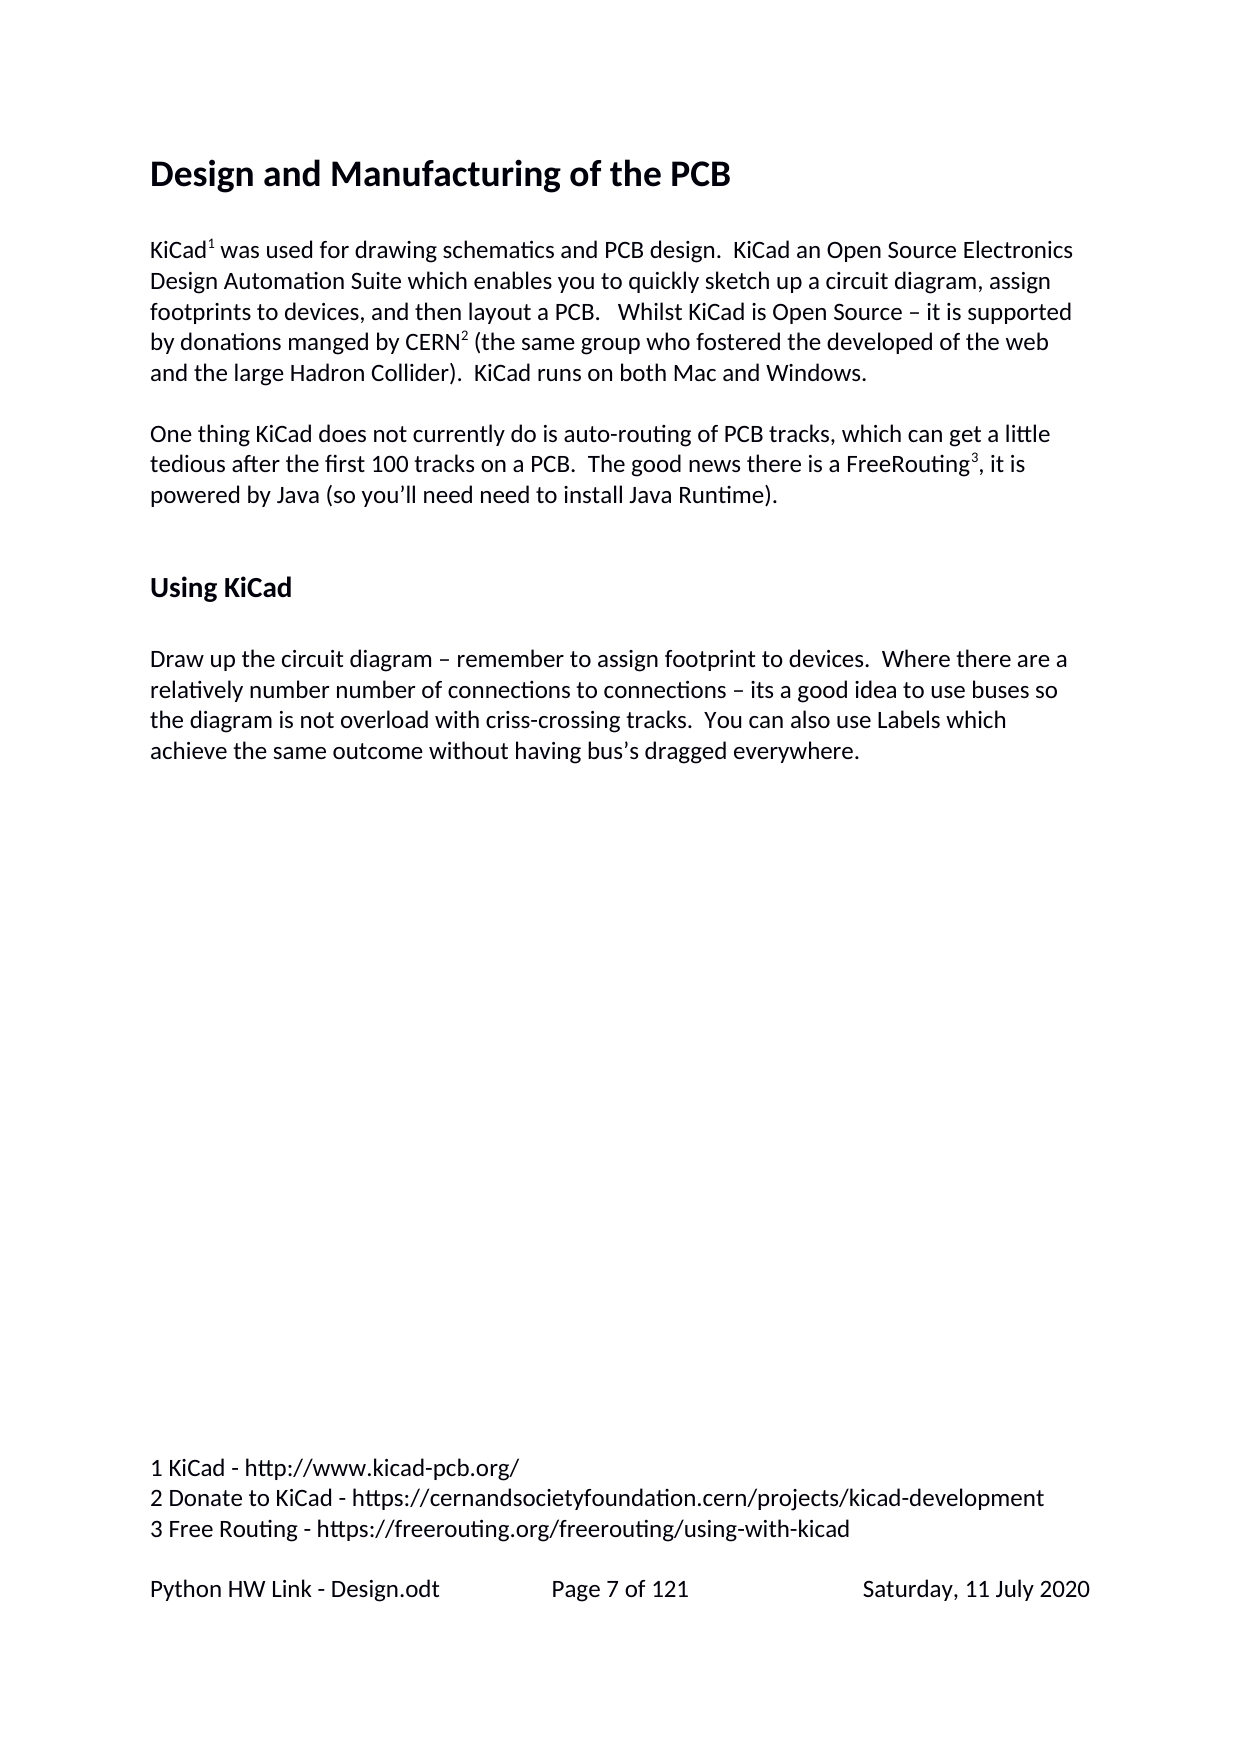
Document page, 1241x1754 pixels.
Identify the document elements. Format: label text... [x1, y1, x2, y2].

subtitle Design and Manufacturing of the PCB [150, 150, 1090, 196]
text Free Routing - https://freerouting.org/freerouting/using-with-kicad [150, 1513, 1090, 1543]
subtitle Using KiCad [150, 569, 1090, 605]
text KiCad - http://www.kicad-pcb.org/ [150, 1452, 1090, 1482]
text Donate to KiCad - https://cernandsocietyfoundation.cern/projects/kicad-development [150, 1482, 1090, 1513]
text One thing KiCad does not currently do is auto-routing of PCB tracks, which can get a little tedious after the first 100 tracks on a PCB. The good news there is a FreeRouting, it is powered by Java (so you’ll need need to install Java Runtime). [150, 418, 1090, 509]
text KiCad was used for drawing schematics and PCB design. KiCad an Open Source Electronics Design Automation Suite which enables you to quickly sketch up a circuit diagram, assign footprints to devices, and then layout a PCB. Whilst KiCad is Open Source – it is supported by donations manged by CERN (the same group who fostered the developed of the web and the large Hadron Collider). KiCad runs on both Mac and Windows. [150, 235, 1090, 387]
text Draw up the circuit diagram – remember to assign footprint to devices. Where there are a relatively number number of connections to connections – its a good idea to use buses so the diagram is not overload with criss-crossing tracks. You can also use Labels which achieve the same outcome without having bus’s dragged everywhere. [150, 643, 1090, 766]
